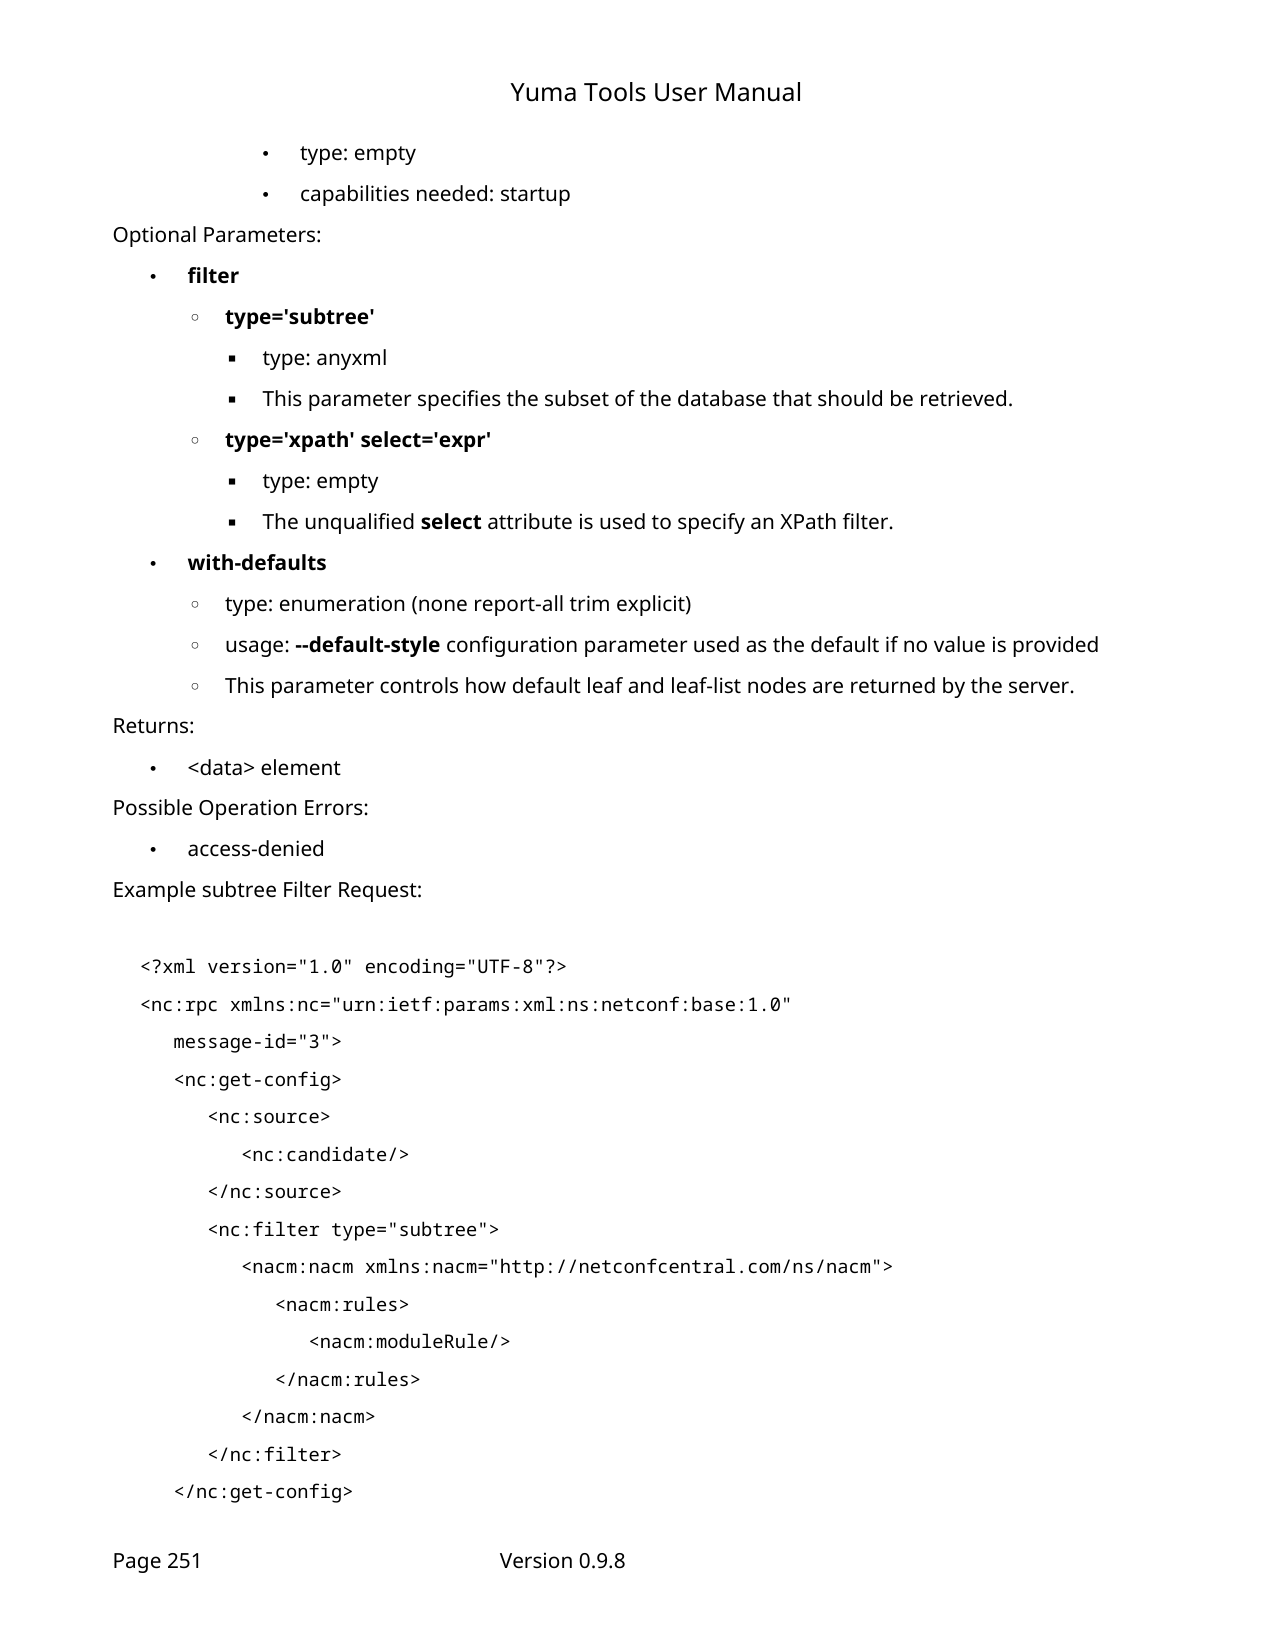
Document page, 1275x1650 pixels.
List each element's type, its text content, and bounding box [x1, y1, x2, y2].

text <nacm:rules> [139, 1291, 1200, 1317]
list type: enumeration (none report-all trim explicit) [187, 589, 1200, 617]
text Example subtree Filter Request: [112, 875, 1200, 904]
text <nacm:nacm xmlns:nacm="http://netconfcentral.com/ns/nacm"> [139, 1254, 1200, 1279]
text </nc:filter> [139, 1441, 1200, 1467]
text <nc:rpc xmlns:nc="urn:ietf:params:xml:ns:netconf:base:1.0" [139, 991, 1200, 1017]
list with-defaults [150, 548, 1200, 576]
text <nc:source> [139, 1104, 1200, 1129]
text Possible Operation Errors: [112, 793, 1200, 822]
text </nacm:nacm> [139, 1404, 1200, 1429]
list access-denied [150, 834, 1200, 863]
list type: empty [262, 138, 1200, 167]
list capabilities needed: startup [262, 179, 1200, 208]
list type='subtree' [187, 302, 1200, 331]
text Optional Parameters: [112, 220, 1200, 249]
text <?xml version="1.0" encoding="UTF-8"?> [139, 954, 1200, 979]
text message-id="3"> [139, 1029, 1200, 1054]
list type: empty [225, 466, 1200, 494]
text <nc:candidate/> [139, 1141, 1200, 1167]
list This parameter controls how default leaf and leaf-list nodes are returned by the server. [187, 671, 1200, 699]
text Returns: [112, 712, 1200, 740]
list type='xpath' select='expr' [187, 425, 1200, 453]
text <nc:get-config> [139, 1066, 1200, 1092]
list <data> element [150, 753, 1200, 781]
text </nc:source> [139, 1179, 1200, 1204]
text <nacm:moduleRule/> [139, 1329, 1200, 1354]
text </nc:get-config> [139, 1479, 1200, 1504]
list This parameter specifies the subset of the database that should be retrieved. [225, 384, 1200, 413]
text </nacm:rules> [139, 1366, 1200, 1392]
list usage: --default-style configuration parameter used as the default if no value is provided [187, 630, 1200, 658]
list filter [150, 261, 1200, 290]
list The unqualified select attribute is used to specify an XPath filter. [225, 507, 1200, 535]
list type: anyxml [225, 343, 1200, 372]
text <nc:filter type="subtree"> [139, 1216, 1200, 1242]
